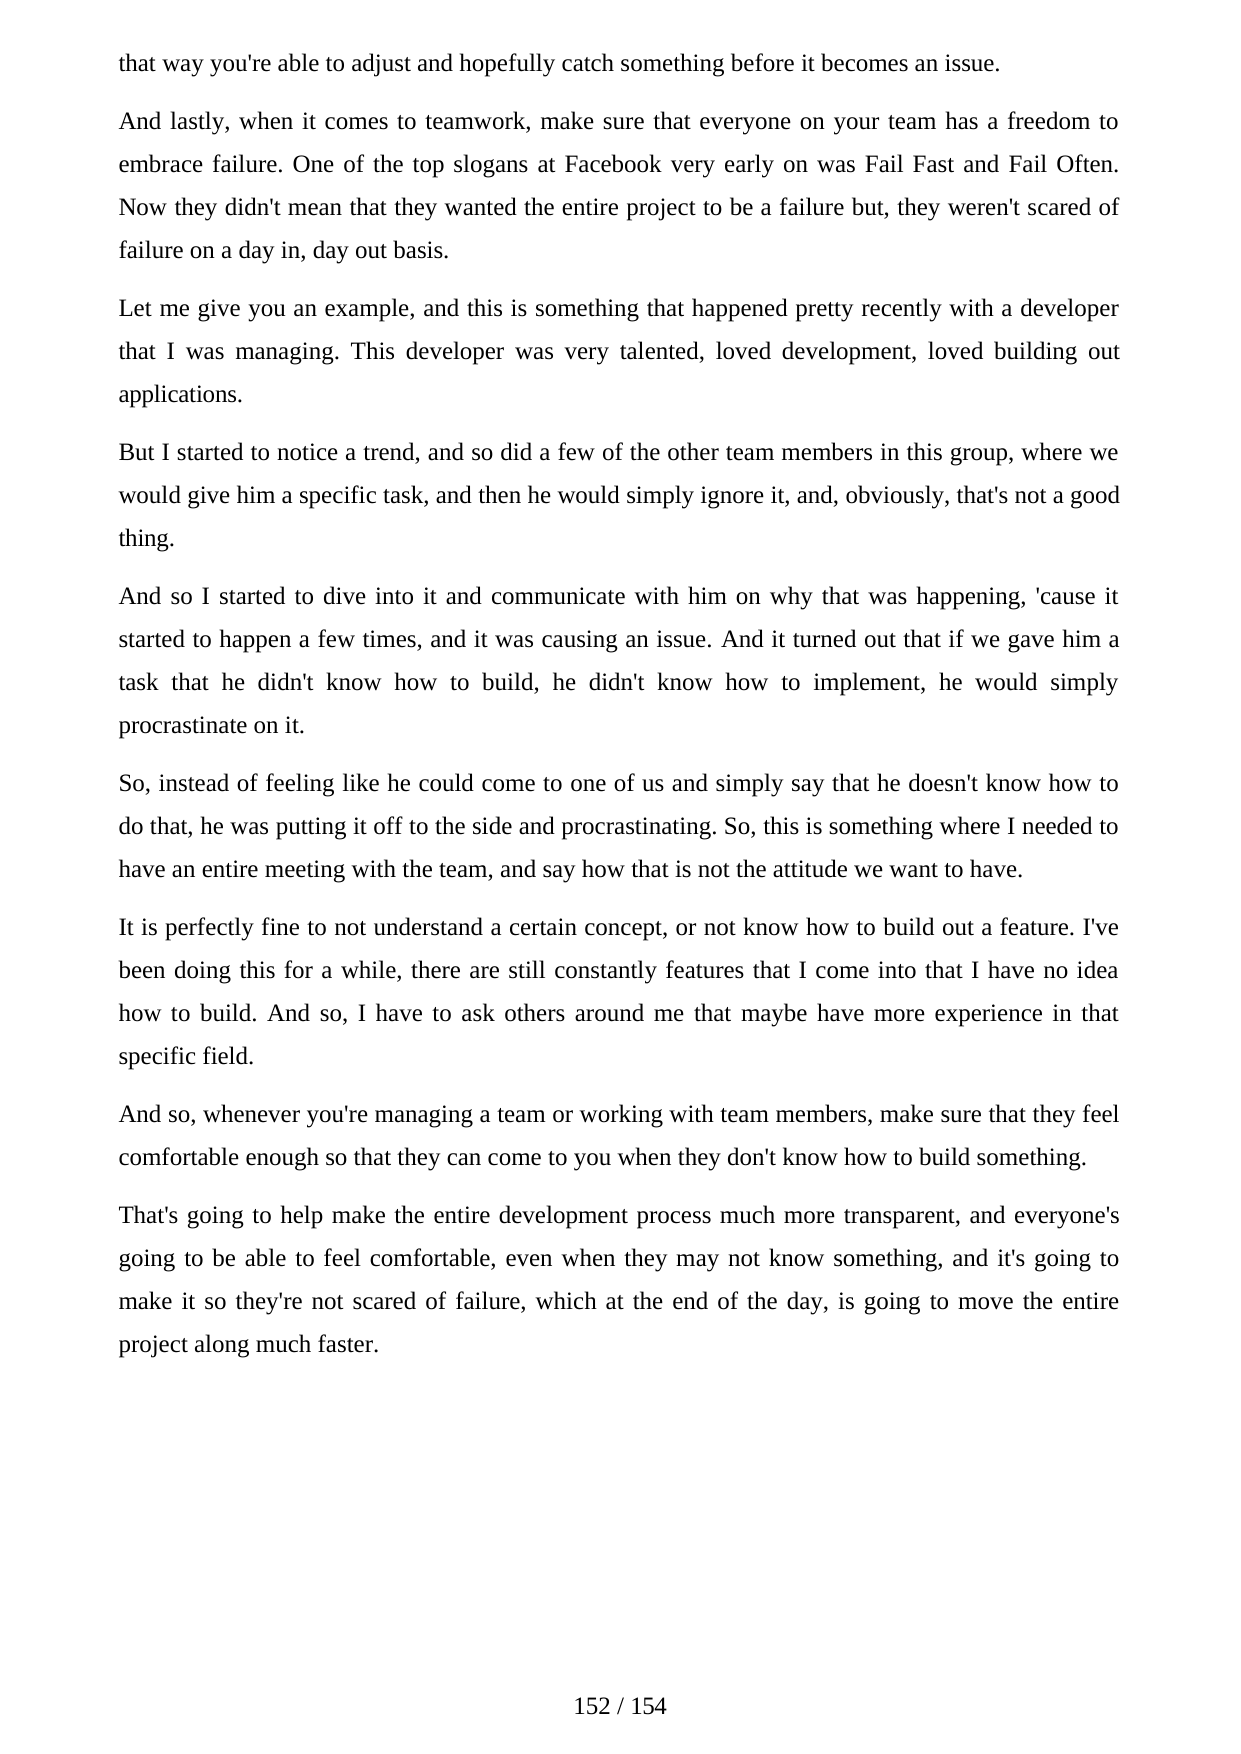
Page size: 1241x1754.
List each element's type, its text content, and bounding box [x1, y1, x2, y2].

text that way you're able to adjust and hopefully catch something before it becomes an issue. [118, 48, 1121, 77]
text It is perfectly fine to not understand a certain concept, or not know how to build out a feature. I've been doing this for a while, there are still constantly features that I come into that I have no idea how to build. And so, I have to ask others around me that maybe have more experience in that specific field. [118, 912, 1121, 1070]
text And so I started to dive into it and communicate with him on why that was happening, 'cause it started to happen a few times, and it was causing an issue. And it turned out that if we gave him a task that he didn't know how to build, he didn't know how to implement, he would simply procrastinate on it. [118, 581, 1120, 739]
text And lastly, when it comes to teamwork, make sure that everyone on your team has a freedom to embrace failure. One of the top slogans at Facebook very early on was Fail Fast and Fail Often. Now they didn't mean that they wanted the entire project to be a failure but, they weren't scared of failure on a day in, day out basis. [118, 106, 1121, 264]
text So, instead of feeling like he could come to one of us and simply say that he doesn't know how to do that, he was putting it off to the side and procrastinating. So, this is something where I needed to have an entire meeting with the team, and say how that is not the attitude we want to have. [118, 768, 1121, 883]
text Let me give you an example, and this is something that happened pretty recently with a developer that I was managing. This developer was very talented, loved development, loved building out applications. [118, 293, 1121, 408]
text But I started to notice a trend, and so did a few of the other team members in this group, where we would give him a specific task, and then he would simply ignore it, and, obviously, that's not a good thing. [118, 437, 1121, 552]
text That's going to help make the entire development process much more transparent, and everyone's going to be able to feel comfortable, even when they may not know something, and it's going to make it so they're not scared of failure, which at the end of the day, is going to move the entire project along much faster. [118, 1200, 1121, 1358]
text And so, whenever you're managing a team or working with team members, make sure that they feel comfortable enough so that they can come to you when they don't know how to build something. [118, 1099, 1121, 1171]
